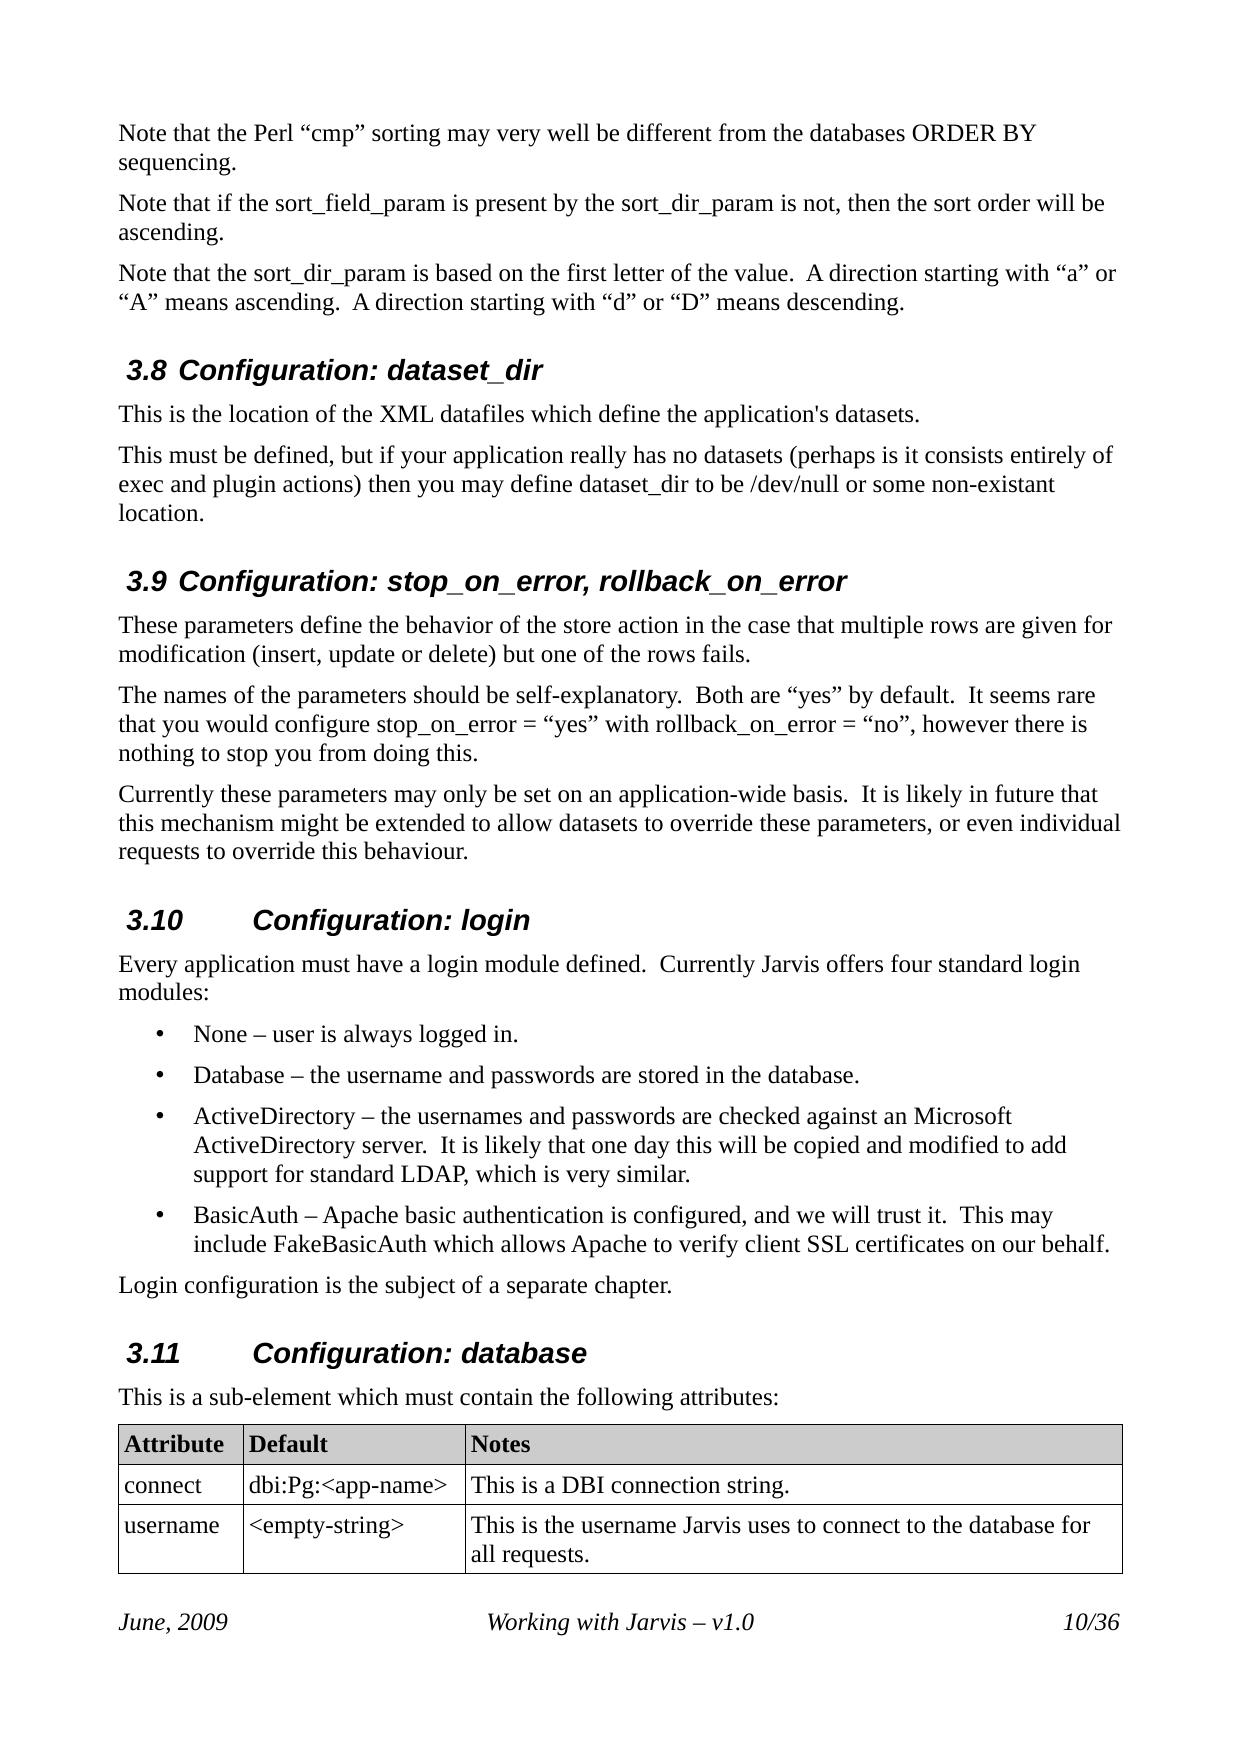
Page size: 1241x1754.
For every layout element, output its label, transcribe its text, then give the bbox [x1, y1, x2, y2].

table_header Default [244, 1425, 465, 1464]
subtitle Configuration: login [118, 903, 1122, 936]
table_cell This is a DBI connection string. [466, 1465, 1122, 1504]
text Login configuration is the subject of a separate chapter. [118, 1270, 1122, 1299]
text Every application must have a login module defined. Currently Jarvis offers four standard login modules: [118, 949, 1122, 1006]
table_cell <empty-string> [244, 1505, 465, 1573]
text This must be defined, but if your application really has no datasets (perhaps is it consists entirely of exec and plugin actions) then you may define dataset_dir to be /dev/null or some non-existant location. [118, 440, 1122, 527]
list None – user is always logged in. [156, 1019, 1122, 1047]
table_cell connect [119, 1465, 243, 1504]
table_header Notes [466, 1425, 1122, 1464]
table_cell dbi:Pg:<app-name> [244, 1465, 465, 1504]
subtitle Configuration: database [118, 1336, 1122, 1370]
table_header Attribute [119, 1425, 243, 1464]
text This is the location of the XML datafiles which define the application's datasets. [118, 399, 1122, 428]
table_cell This is the username Jarvis uses to connect to the database for all requests. [466, 1505, 1122, 1573]
table_cell username [119, 1505, 243, 1573]
text These parameters define the behavior of the store action in the case that multiple rows are given for modification (insert, update or delete) but one of the rows fails. [118, 610, 1122, 668]
text Note that if the sort_field_param is present by the sort_dir_param is not, then the sort order will be ascending. [118, 188, 1122, 246]
text Currently these parameters may only be set on an application-wide basis. It is likely in future that this mechanism might be extended to allow datasets to override these parameters, or even individual requests to override this behaviour. [118, 779, 1122, 865]
text Note that the sort_dir_param is based on the first letter of the value. A direction starting with “a” or “A” means ascending. A direction starting with “d” or “D” means descending. [118, 258, 1122, 316]
list ActiveDirectory – the usernames and passwords are checked against an Microsoft ActiveDirectory server. It is likely that one day this will be copied and modified to add support for standard LDAP, which is very similar. [156, 1101, 1122, 1187]
subtitle Configuration: stop_on_error, rollback_on_error [118, 564, 1122, 598]
list BasicAuth – Apache basic authentication is configured, and we will trust it. This may include FakeBasicAuth which allows Apache to verify client SSL certificates on our behalf. [156, 1200, 1122, 1257]
text The names of the parameters should be self-explanatory. Both are “yes” by default. It seems rare that you would configure stop_on_error = “yes” with rollback_on_error = “no”, however there is nothing to stop you from doing this. [118, 680, 1122, 766]
subtitle Configuration: dataset_dir [118, 353, 1122, 387]
text This is a sub-element which must contain the following attributes: [118, 1382, 1122, 1411]
list Database – the username and passwords are stored in the database. [156, 1060, 1122, 1089]
text Note that the Perl “cmp” sorting may very well be different from the databases ORDER BY sequencing. [118, 118, 1122, 176]
